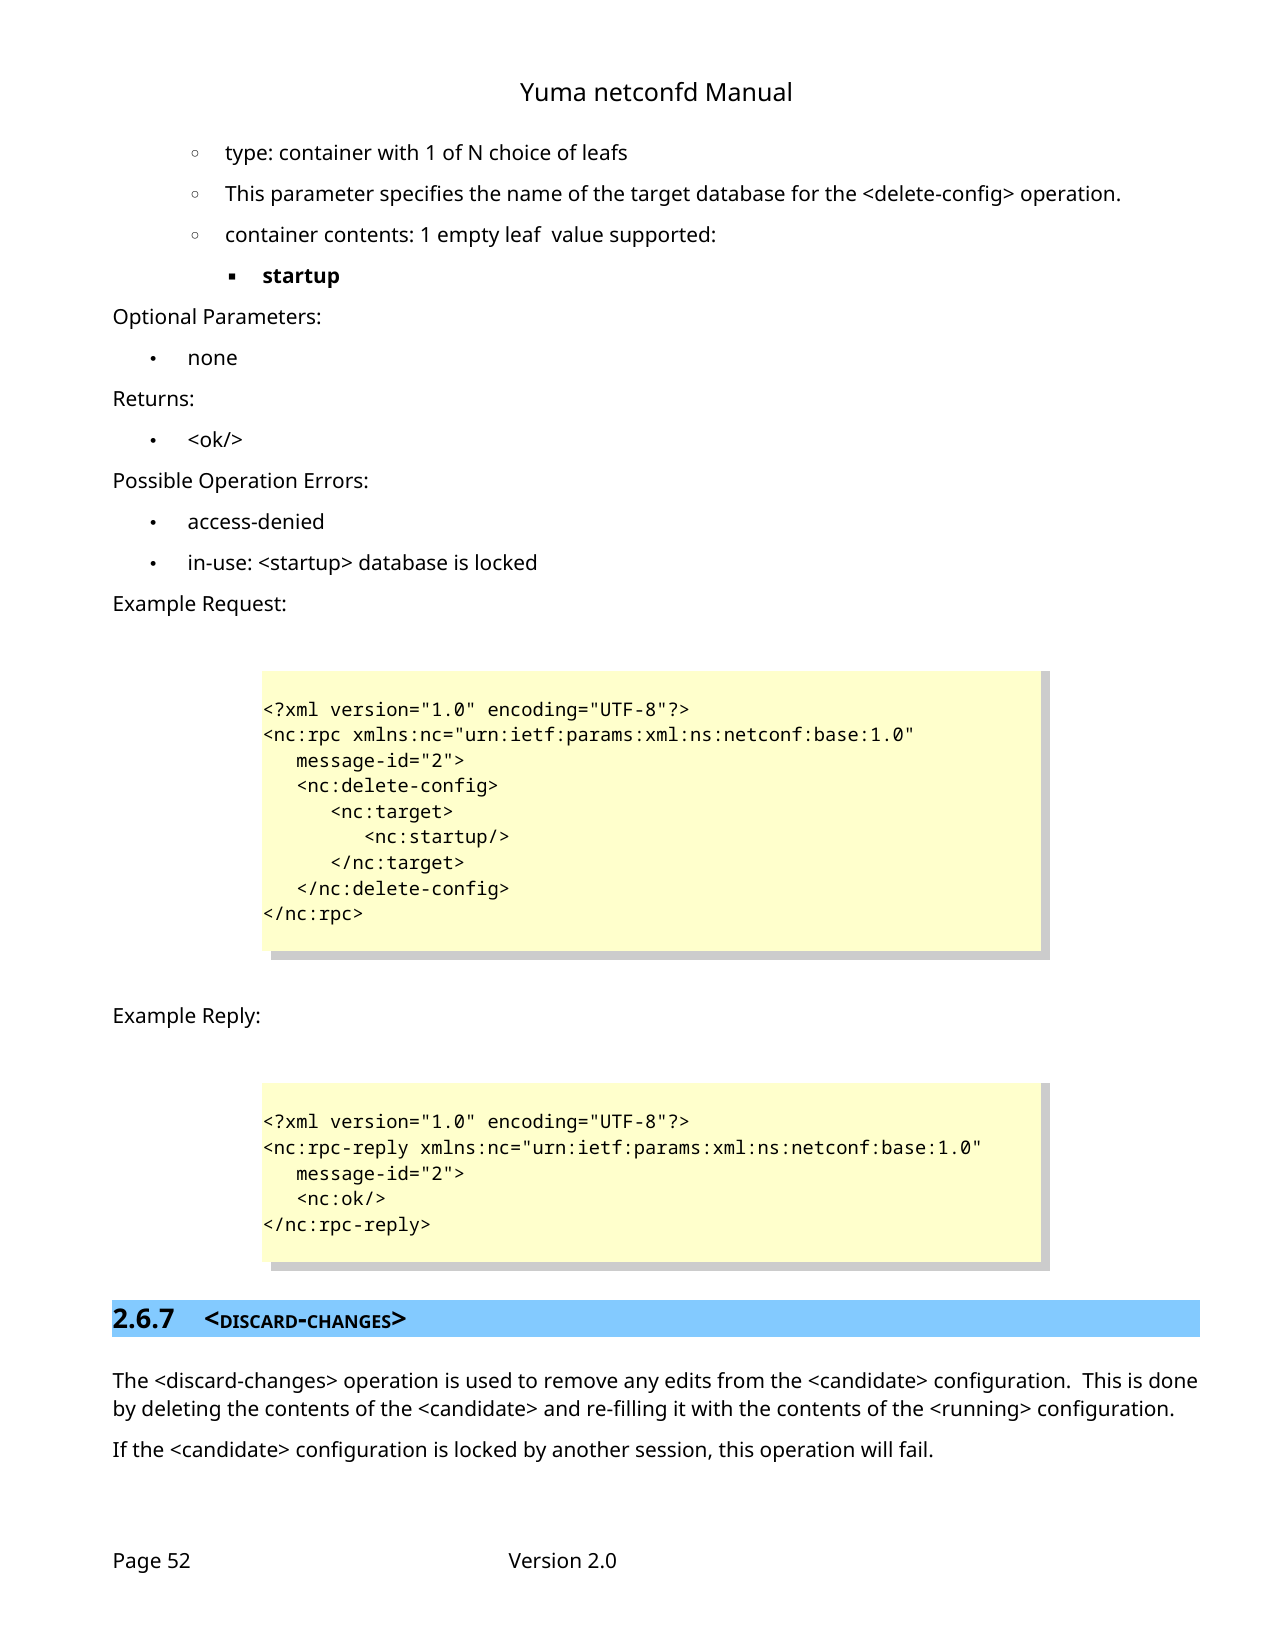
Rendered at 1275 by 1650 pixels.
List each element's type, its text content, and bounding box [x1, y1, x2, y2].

list <ok/> [150, 425, 1200, 453]
list startup [225, 261, 1200, 290]
list none [150, 343, 1200, 372]
text Returns: [112, 384, 1200, 413]
text Optional Parameters: [112, 302, 1200, 331]
text </nc:rpc> [262, 900, 1041, 926]
list in-use: <startup> database is locked [150, 548, 1200, 576]
text <nc:startup/> [262, 824, 1041, 849]
text The <discard-changes> operation is used to remove any edits from the <candidate> configuration. This is done by deleting the contents of the <candidate> and re-filling it with the contents of the <running> configuration. [112, 1366, 1200, 1423]
list type: container with 1 of N choice of leafs [187, 138, 1200, 167]
text <nc:rpc xmlns:nc="urn:ietf:params:xml:ns:netconf:base:1.0" [262, 722, 1041, 747]
text <nc:delete-config> [262, 773, 1041, 798]
text <nc:rpc-reply xmlns:nc="urn:ietf:params:xml:ns:netconf:base:1.0" [262, 1134, 1041, 1160]
list access-denied [150, 507, 1200, 535]
text If the <candidate> configuration is locked by another session, this operation will fail. [112, 1435, 1200, 1464]
text Example Request: [112, 589, 1200, 617]
text <nc:ok/> [262, 1185, 1041, 1211]
text </nc:delete-config> [262, 875, 1041, 900]
text Possible Operation Errors: [112, 466, 1200, 494]
text <nc:target> [262, 798, 1041, 824]
text <?xml version="1.0" encoding="UTF-8"?> [262, 696, 1041, 722]
text </nc:target> [262, 849, 1041, 875]
list This parameter specifies the name of the target database for the <delete-config> operation. [187, 179, 1200, 208]
text message-id="2"> [262, 747, 1041, 773]
text message-id="2"> [262, 1160, 1041, 1185]
list container contents: 1 empty leaf value supported: [187, 220, 1200, 249]
text <?xml version="1.0" encoding="UTF-8"?> [262, 1109, 1041, 1134]
text Example Reply: [112, 1001, 1200, 1030]
subtitle <discard-changes> [112, 1300, 1200, 1337]
text </nc:rpc-reply> [262, 1211, 1041, 1236]
